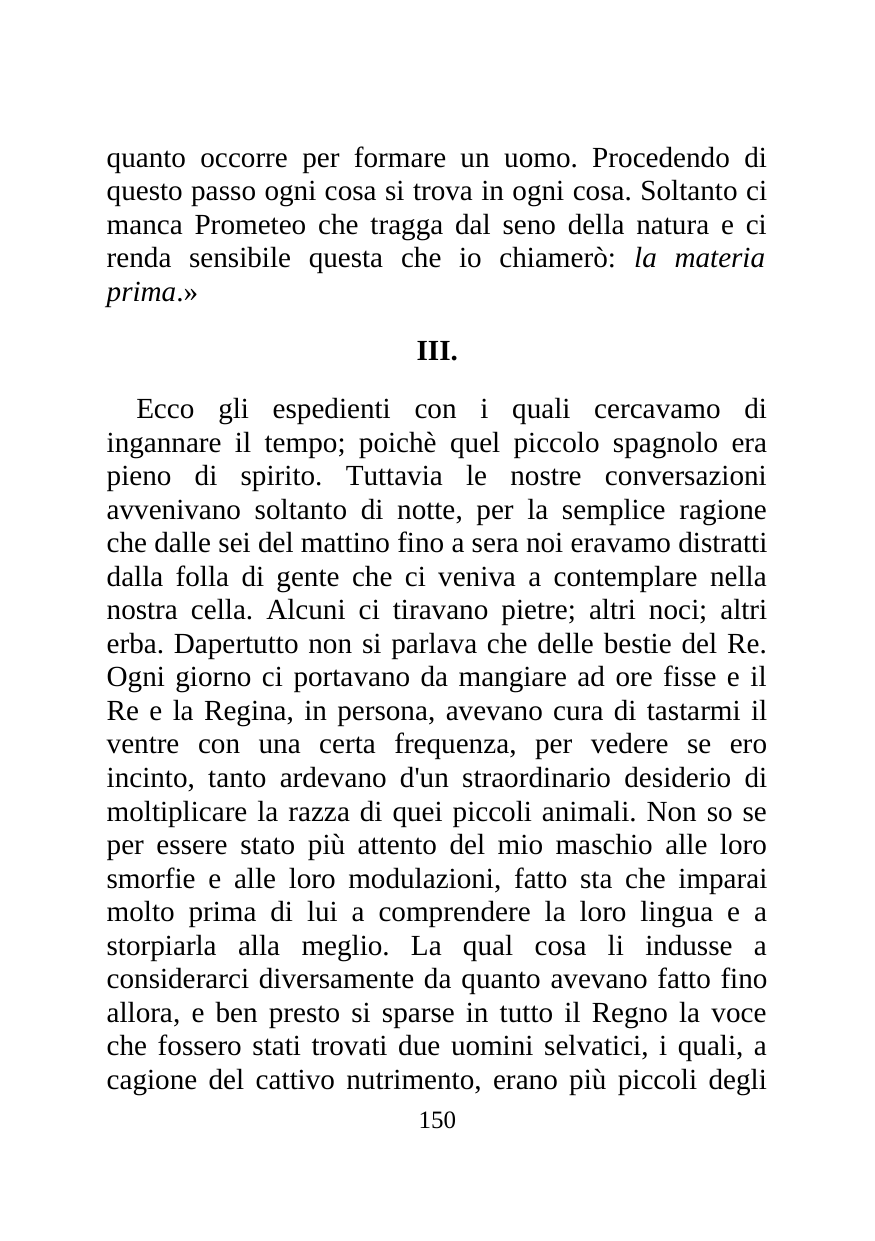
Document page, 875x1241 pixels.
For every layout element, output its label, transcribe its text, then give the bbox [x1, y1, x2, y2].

subtitle III. [106, 333, 768, 366]
text quanto occorre per formare un uomo. Procedendo di questo passo ogni cosa si trova in ogni cosa. Soltanto ci manca Prometeo che tragga dal seno della natura e ci renda sensibile questa che io chiamerò: la materia prima.» [106, 140, 768, 308]
text Ecco gli espedienti con i quali cercavamo di ingannare il tempo; poichè quel piccolo spagnolo era pieno di spirito. Tuttavia le nostre conversazioni avvenivano soltanto di notte, per la semplice ragione che dalle sei del mattino fino a sera noi eravamo distratti dalla folla di gente che ci veniva a contemplare nella nostra cella. Alcuni ci tiravano pietre; altri noci; altri erba. Dapertutto non si parlava che delle bestie del Re. Ogni giorno ci portavano da mangiare ad ore fisse e il Re e la Regina, in persona, avevano cura di tastarmi il ventre con una certa frequenza, per vedere se ero incinto, tanto ardevano d'un straordinario desiderio di moltiplicare la razza di quei piccoli animali. Non so se per essere stato più attento del mio maschio alle loro smorfie e alle loro modulazioni, fatto sta che imparai molto prima di lui a comprendere la loro lingua e a storpiarla alla meglio. La qual cosa li indusse a considerarci diversamente da quanto avevano fatto fino allora, e ben presto si sparse in tutto il Regno la voce che fossero stati trovati due uomini selvatici, i quali, a cagione del cattivo nutrimento, erano più piccoli degli [106, 391, 768, 1096]
